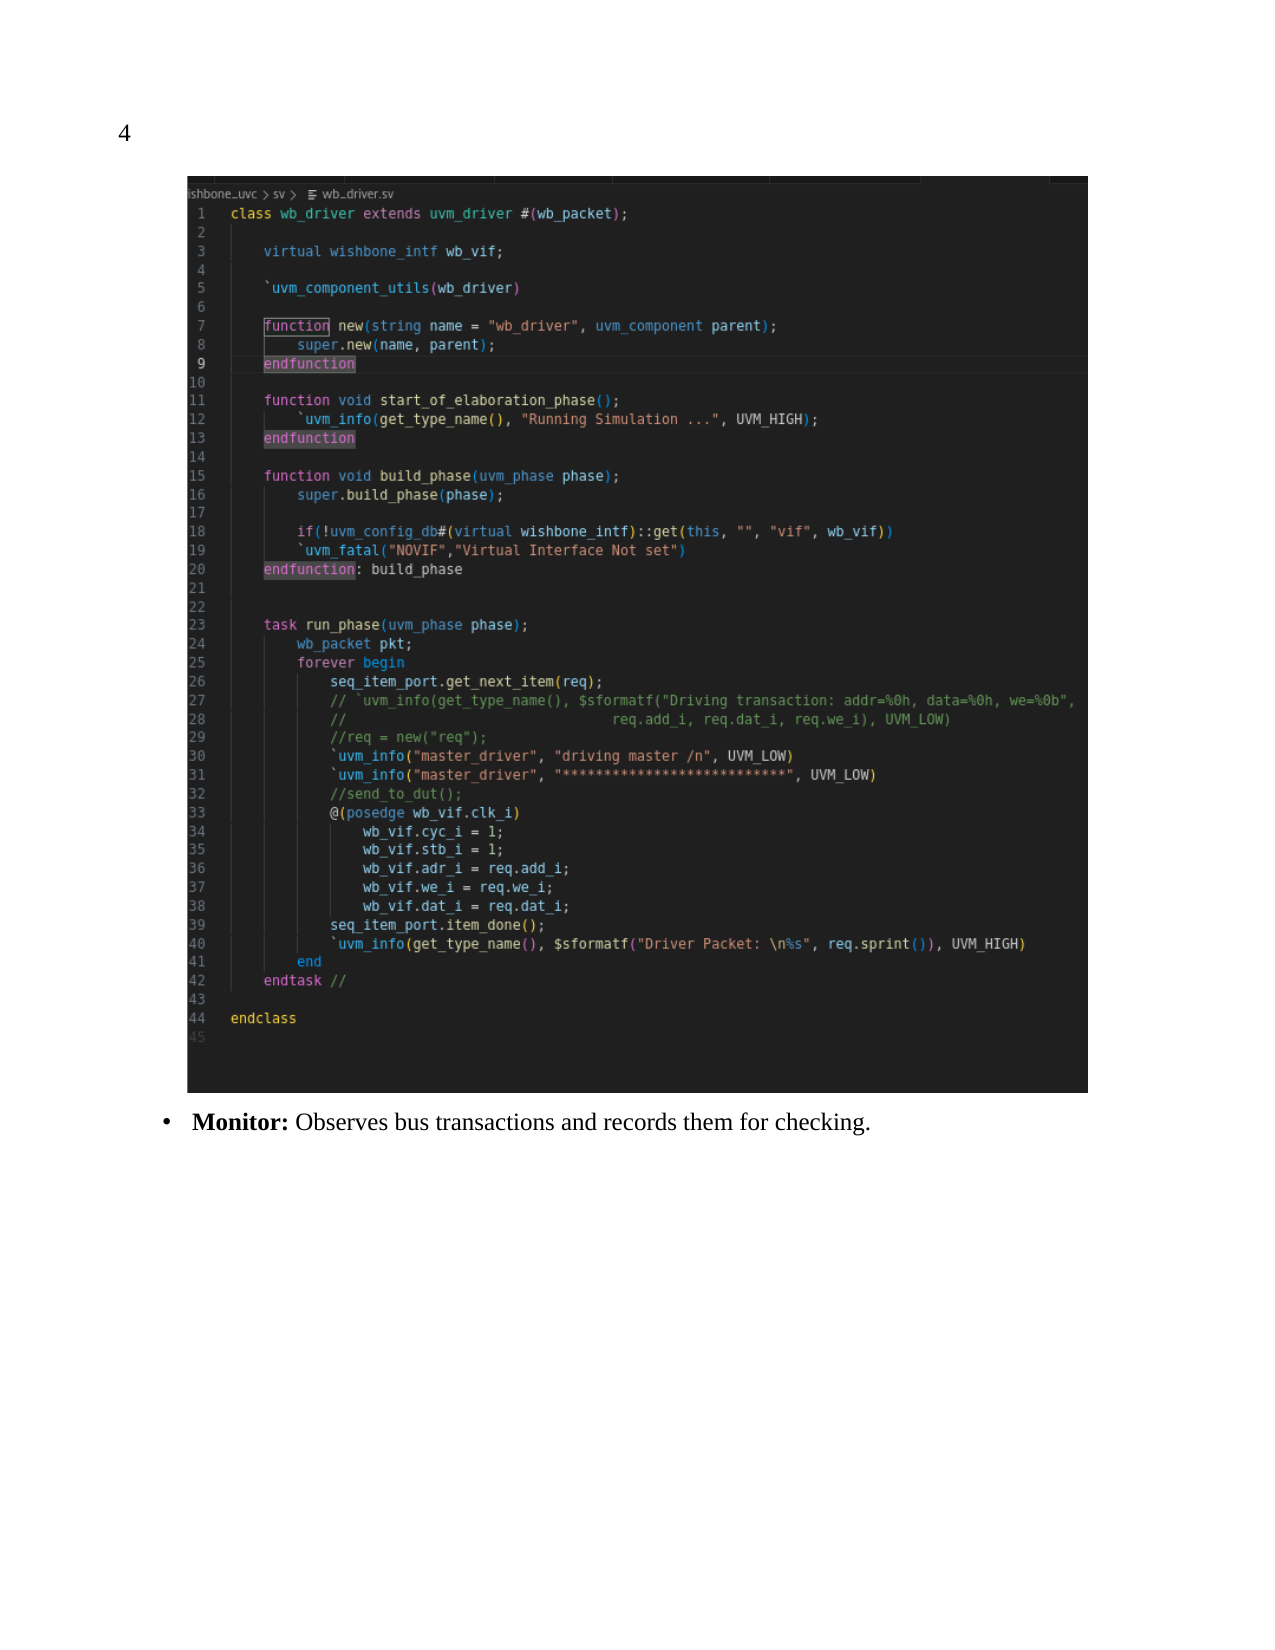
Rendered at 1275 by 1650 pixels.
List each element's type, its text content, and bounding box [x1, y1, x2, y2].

picture [187, 176, 1088, 1093]
list Monitor: Observes bus transactions and records them for checking. [162, 848, 1157, 1136]
